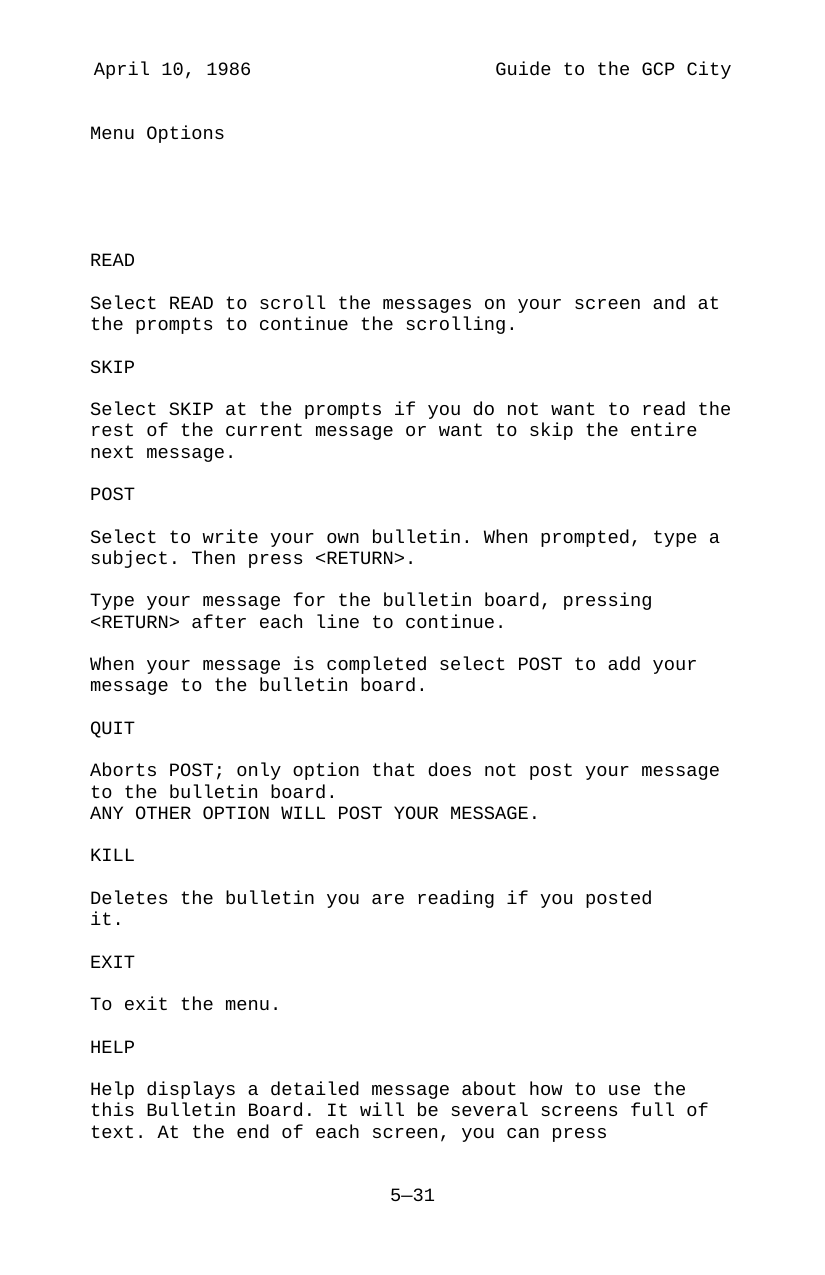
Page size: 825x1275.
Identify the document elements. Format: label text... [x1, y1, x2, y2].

text ANY OTHER OPTION WILL POST YOUR MESSAGE. [90, 804, 735, 825]
text To exit the menu. [90, 995, 735, 1016]
text READ [90, 251, 735, 272]
text QUIT [90, 719, 735, 740]
text Aborts POST; only option that does not post your mes­sage to the bulletin board. [90, 761, 735, 804]
text Menu Options [90, 124, 735, 145]
text it. [90, 910, 735, 931]
text When your message is completed select POST to add your message to the bulletin board. [90, 655, 735, 697]
text HELP [90, 1037, 735, 1059]
text Type your message for the bulletin board, pressing <RETURN> after each line to continue. [90, 591, 735, 634]
text KILL [90, 846, 735, 867]
text SKIP [90, 357, 735, 379]
text Select READ to scroll the messages on your screen and at the prompts to continue the scrolling. [90, 294, 735, 336]
text Select SKIP at the prompts if you do not want to read the rest of the current message or want to skip the entire next message. [90, 400, 735, 464]
text EXIT [90, 952, 735, 974]
text April 10, 1986 Guide to the GCP City [90, 60, 735, 81]
text Select to write your own bulletin. When prompted, type a subject. Then press <RETURN>. [90, 527, 735, 570]
text 5—31 [90, 1186, 735, 1207]
text Deletes the bulletin you are reading if you posted [90, 889, 735, 910]
text Help displays a detailed message about how to use the this Bulletin Board. It will be several screens full of text. At the end of each screen, you can press [90, 1080, 735, 1144]
text POST [90, 485, 735, 506]
